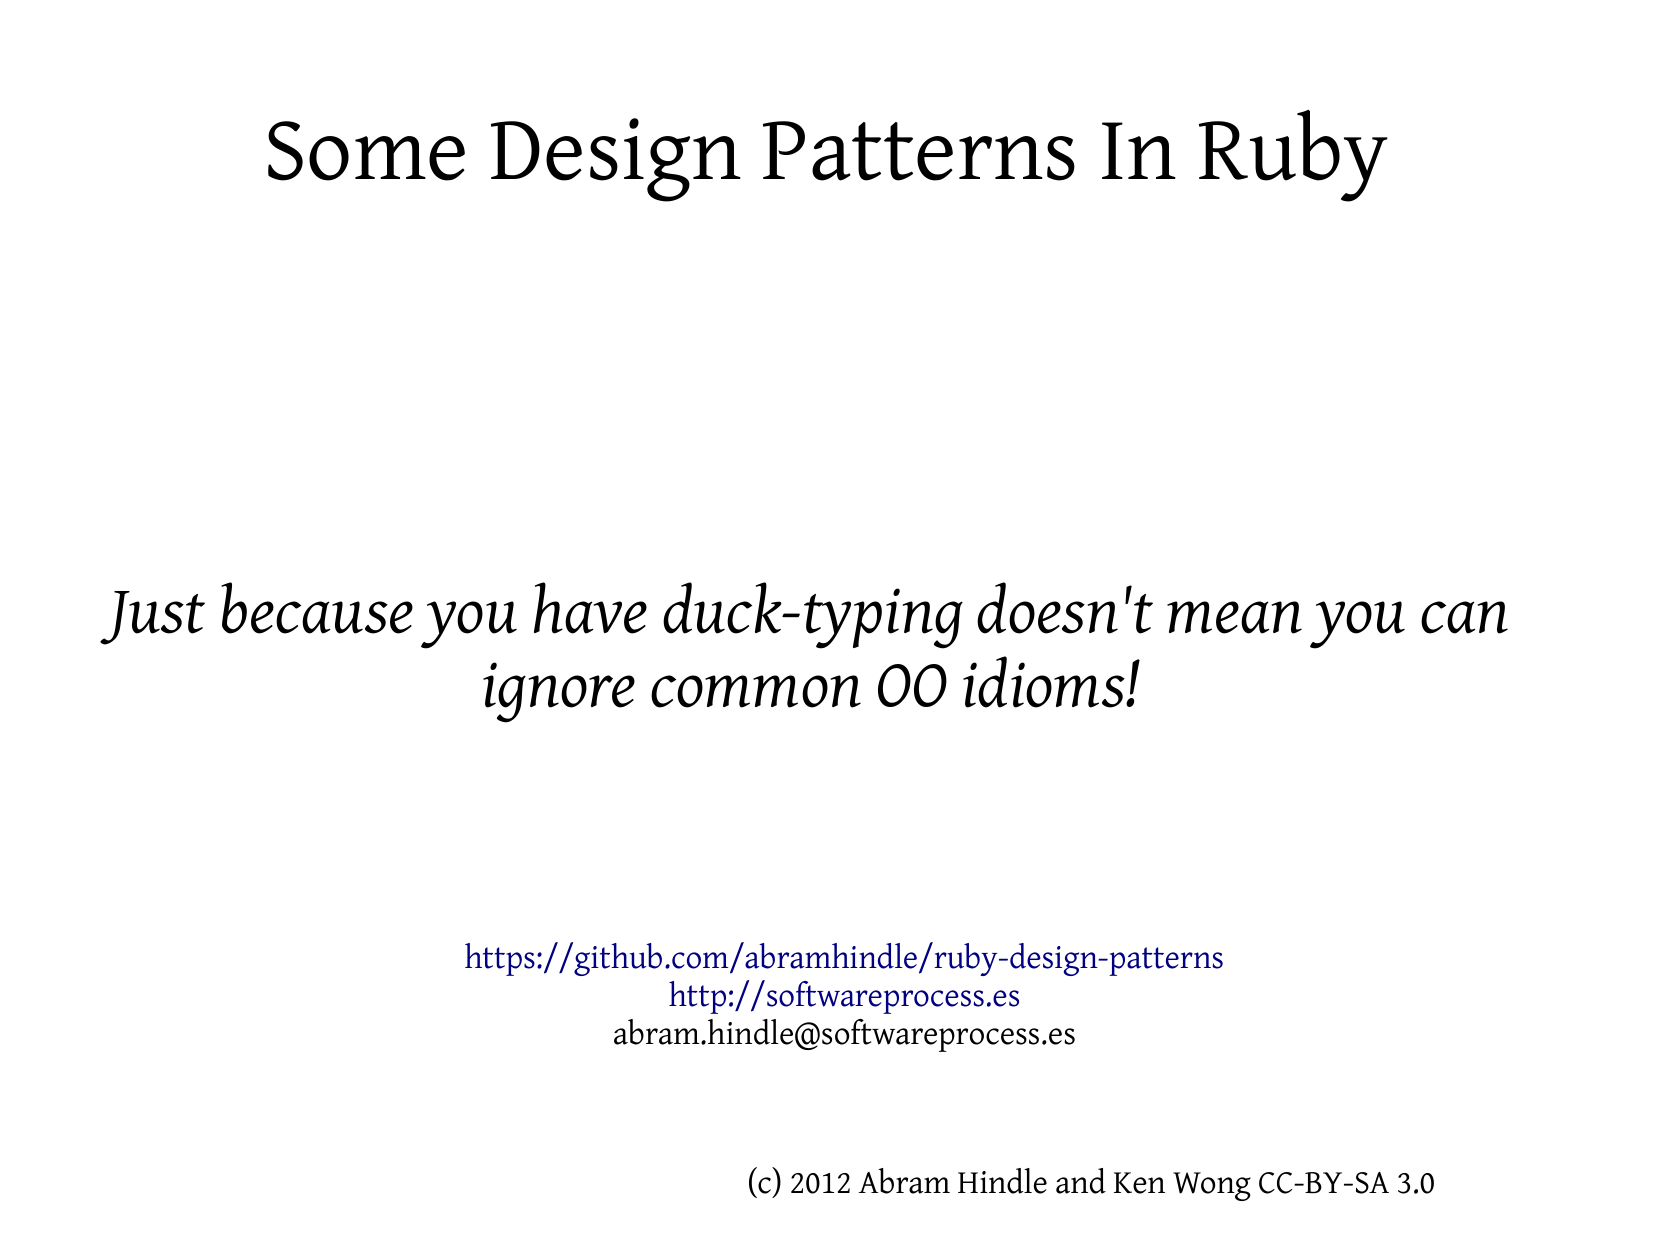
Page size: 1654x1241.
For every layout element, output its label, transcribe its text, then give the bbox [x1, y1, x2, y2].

text_box https://github.com/abramhindle/ruby-design-patterns http://softwareprocess.es abram.hindle@softwareprocess.es [449, 933, 1241, 1062]
title Some Design Patterns In Ruby [82, 49, 1571, 257]
text_box (c) 2012 Abram Hindle and Ken Wong CC-BY-SA 3.0 [732, 1157, 1452, 1211]
subtitle Just because you have duck-typing doesn't mean you can ignore common OO idioms! [82, 290, 1538, 1010]
